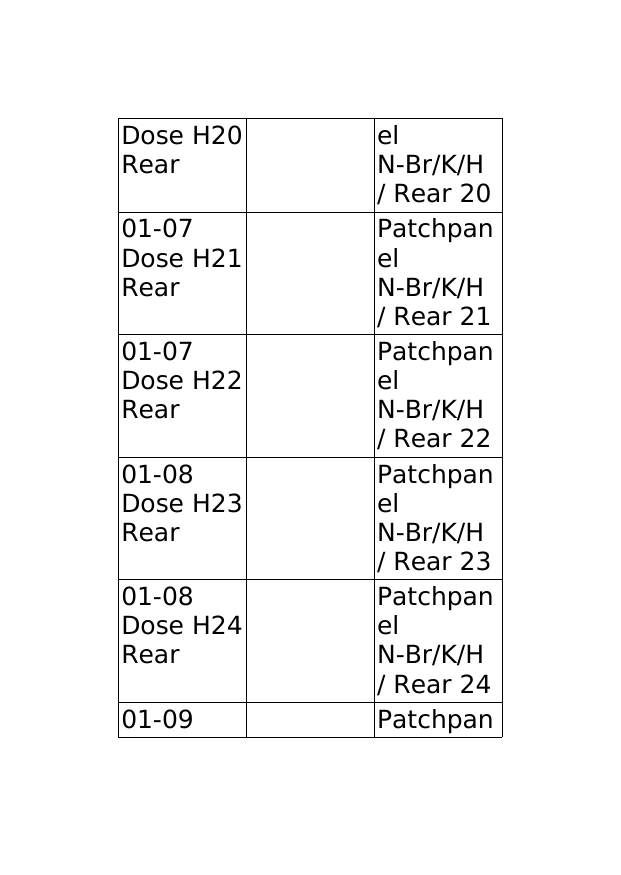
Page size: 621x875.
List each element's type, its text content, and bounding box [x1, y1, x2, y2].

table_cell 01-08 Dose H24 Rear [119, 580, 246, 702]
table_cell el N-Br/K/H / Rear 20 [375, 119, 502, 212]
table_cell [247, 458, 374, 579]
table_cell Patchpanel N-Br/K/H / Rear 22 [375, 335, 502, 457]
table_cell Patchpanel N-Br/K/H / Rear 21 [375, 213, 502, 334]
table_cell Patchpanel N-Br/K/H / Rear 24 [375, 580, 502, 702]
table_cell 01-07 Dose H21 Rear [119, 213, 246, 334]
table_cell [247, 580, 374, 702]
table_cell Patchpanel N-Br/K/H / Rear 23 [375, 458, 502, 579]
table_cell 01-07 Dose H22 Rear [119, 335, 246, 457]
table_cell Dose H20 Rear [119, 119, 246, 212]
table_cell Patchpan [375, 703, 502, 737]
table_cell [247, 335, 374, 457]
table_cell 01-08 Dose H23 Rear [119, 458, 246, 579]
table_cell 01-09 [119, 703, 246, 737]
table_cell [247, 703, 374, 737]
table_cell [247, 213, 374, 334]
table_cell [247, 119, 374, 212]
